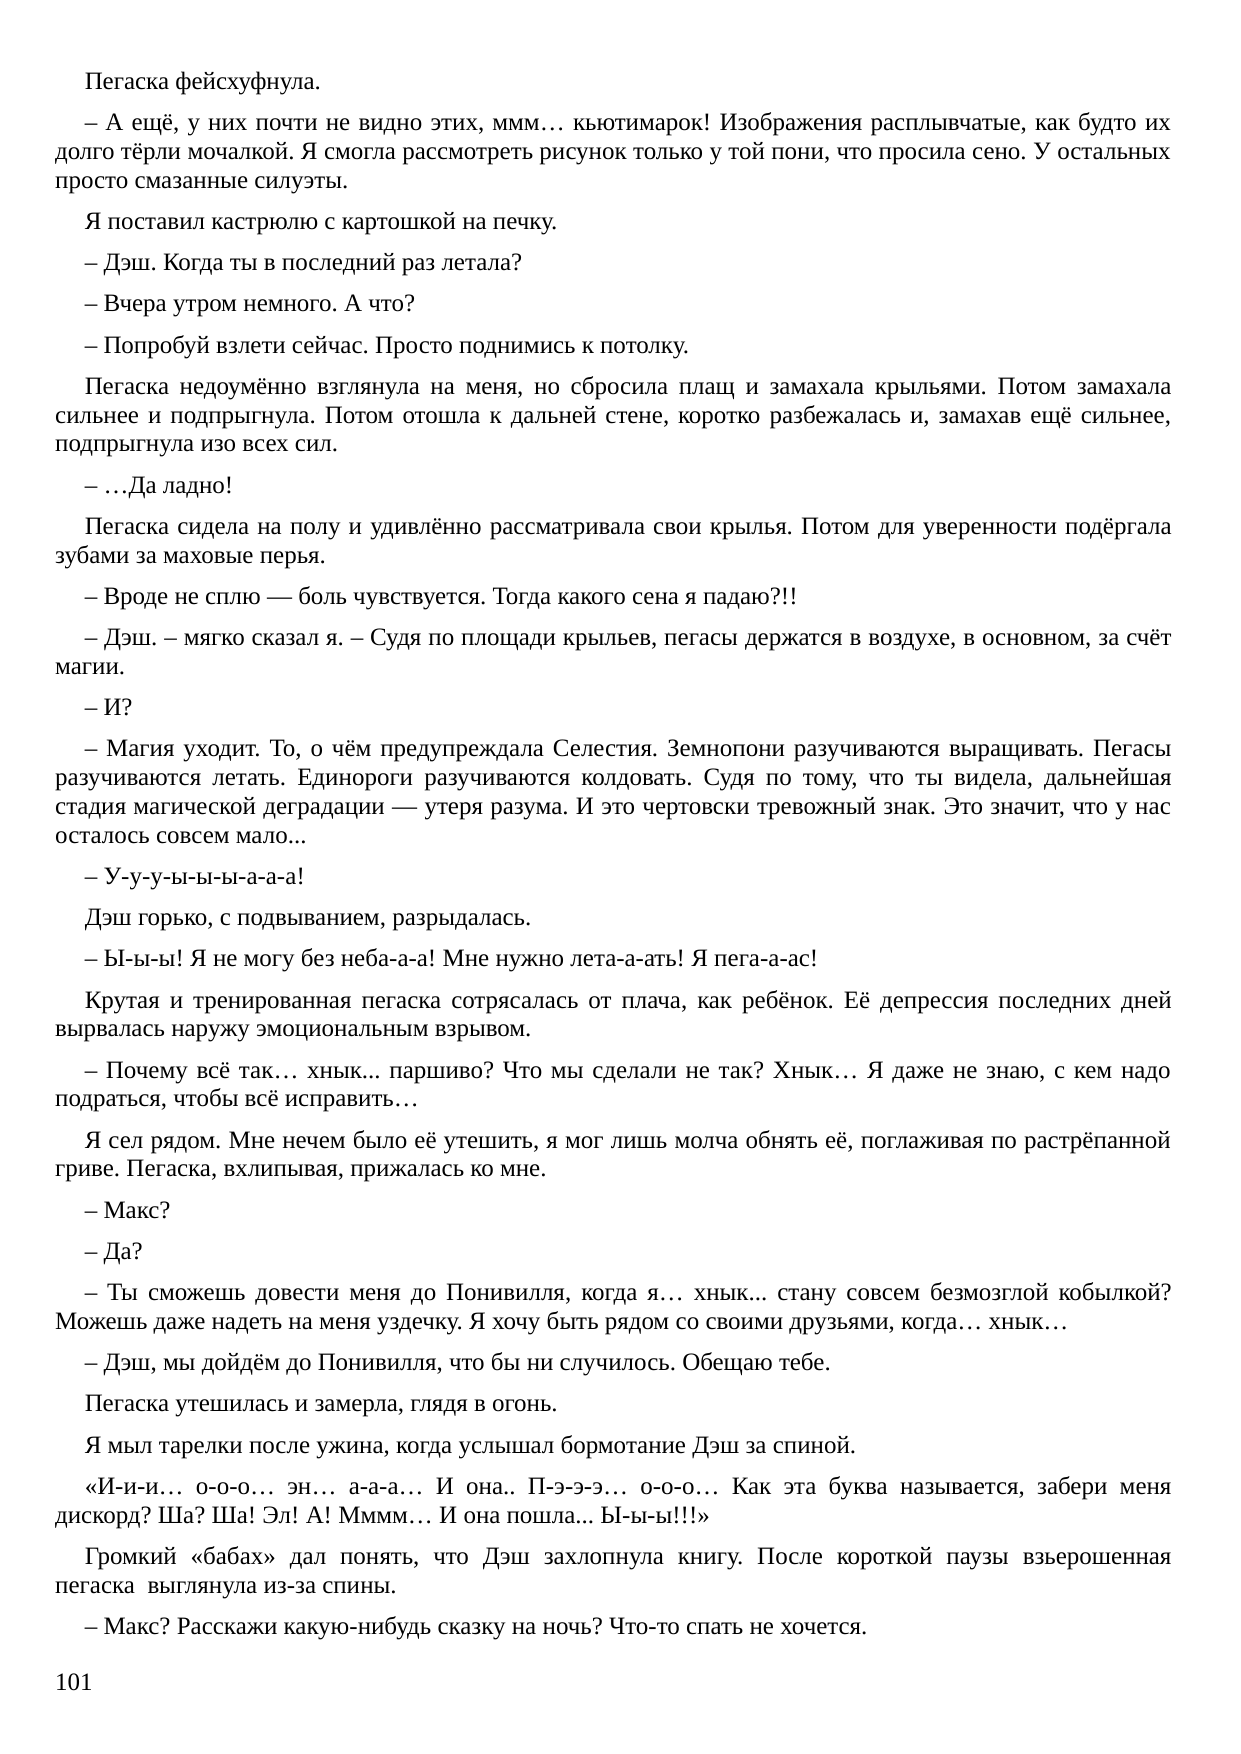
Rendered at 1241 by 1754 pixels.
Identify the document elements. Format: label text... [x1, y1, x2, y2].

text – Вчера утром немного. А что? [55, 288, 1173, 317]
text Дэш горько, с подвыванием, разрыдалась. [55, 902, 1173, 931]
text Крутая и тренированная пегаска сотрясалась от плача, как ребёнок. Её депрессия последних дней вырвалась наружу эмоциональным взрывом. [55, 985, 1173, 1042]
text – Макс? Расскажи какую-нибудь сказку на ночь? Что-то спать не хочется. [55, 1611, 1173, 1640]
text – Макс? [55, 1195, 1173, 1223]
text – Вроде не сплю — боль чувствуется. Тогда какого сена я падаю?!! [55, 581, 1173, 610]
text «И-и-и… о-о-о… эн… а-а-а… И она.. П-э-э-э… о-о-о… Как эта буква называется, забери меня дискорд? Ша? Ша! Эл! А! Мммм… И она пошла... Ы-ы-ы!!!» [55, 1471, 1173, 1528]
text – Дэш. Когда ты в последний раз летала? [55, 247, 1173, 276]
text Пегаска утешилась и замерла, глядя в огонь. [55, 1388, 1173, 1417]
text – …Да ладно! [55, 470, 1173, 498]
text Я поставил кастрюлю с картошкой на печку. [55, 206, 1173, 235]
text – И? [55, 692, 1173, 721]
text – Попробуй взлети сейчас. Просто поднимись к потолку. [55, 330, 1173, 358]
text – Магия уходит. То, о чём предупреждала Селестия. Земнопони разучиваются выращивать. Пегасы разучиваются летать. Единороги разучиваются колдовать. Судя по тому, что ты видела, дальнейшая стадия магической деградации — утеря разума. И это чертовски тревожный знак. Это значит, что у нас осталось совсем мало... [55, 733, 1173, 848]
text – Ы-ы-ы! Я не могу без неба-а-а! Мне нужно лета-а-ать! Я пега-а-ас! [55, 943, 1173, 972]
text – Дэш. – мягко сказал я. – Судя по площади крыльев, пегасы держатся в воздухе, в основном, за счёт магии. [55, 622, 1173, 680]
text – У-у-у-ы-ы-ы-а-а-а! [55, 861, 1173, 890]
text – Ты сможешь довести меня до Понивилля, когда я… хнык... стану совсем безмозглой кобылкой? Можешь даже надеть на меня уздечку. Я хочу быть рядом со своими друзьями, когда… хнык… [55, 1277, 1173, 1335]
text – Да? [55, 1236, 1173, 1265]
text Громкий «бабах» дал понять, что Дэш захлопнула книгу. После короткой паузы взьерошенная пегаска выглянула из-за спины. [55, 1541, 1173, 1598]
text Я мыл тарелки после ужина, когда услышал бормотание Дэш за спиной. [55, 1430, 1173, 1458]
text Я сел рядом. Мне нечем было её утешить, я мог лишь молча обнять её, поглаживая по растрёпанной гриве. Пегаска, вхлипывая, прижалась ко мне. [55, 1125, 1173, 1182]
text – Почему всё так… хнык... паршиво? Что мы сделали не так? Хнык… Я даже не знаю, с кем надо подраться, чтобы всё исправить… [55, 1055, 1173, 1112]
text – А ещё, у них почти не видно этих, ммм… кьютимарок! Изображения расплывчатые, как будто их долго тёрли мочалкой. Я смогла рассмотреть рисунок только у той пони, что просила сено. У остальных просто смазанные силуэты. [55, 107, 1173, 193]
text – Дэш, мы дойдём до Понивилля, что бы ни случилось. Обещаю тебе. [55, 1347, 1173, 1376]
text Пегаска сидела на полу и удивлённо рассматривала свои крылья. Потом для уверенности подёргала зубами за маховые перья. [55, 511, 1173, 568]
text Пегаска фейсхуфнула. [55, 66, 1173, 95]
text Пегаска недоумённо взглянула на меня, но сбросила плащ и замахала крыльями. Потом замахала сильнее и подпрыгнула. Потом отошла к дальней стене, коротко разбежалась и, замахав ещё сильнее, подпрыгнула изо всех сил. [55, 371, 1173, 457]
